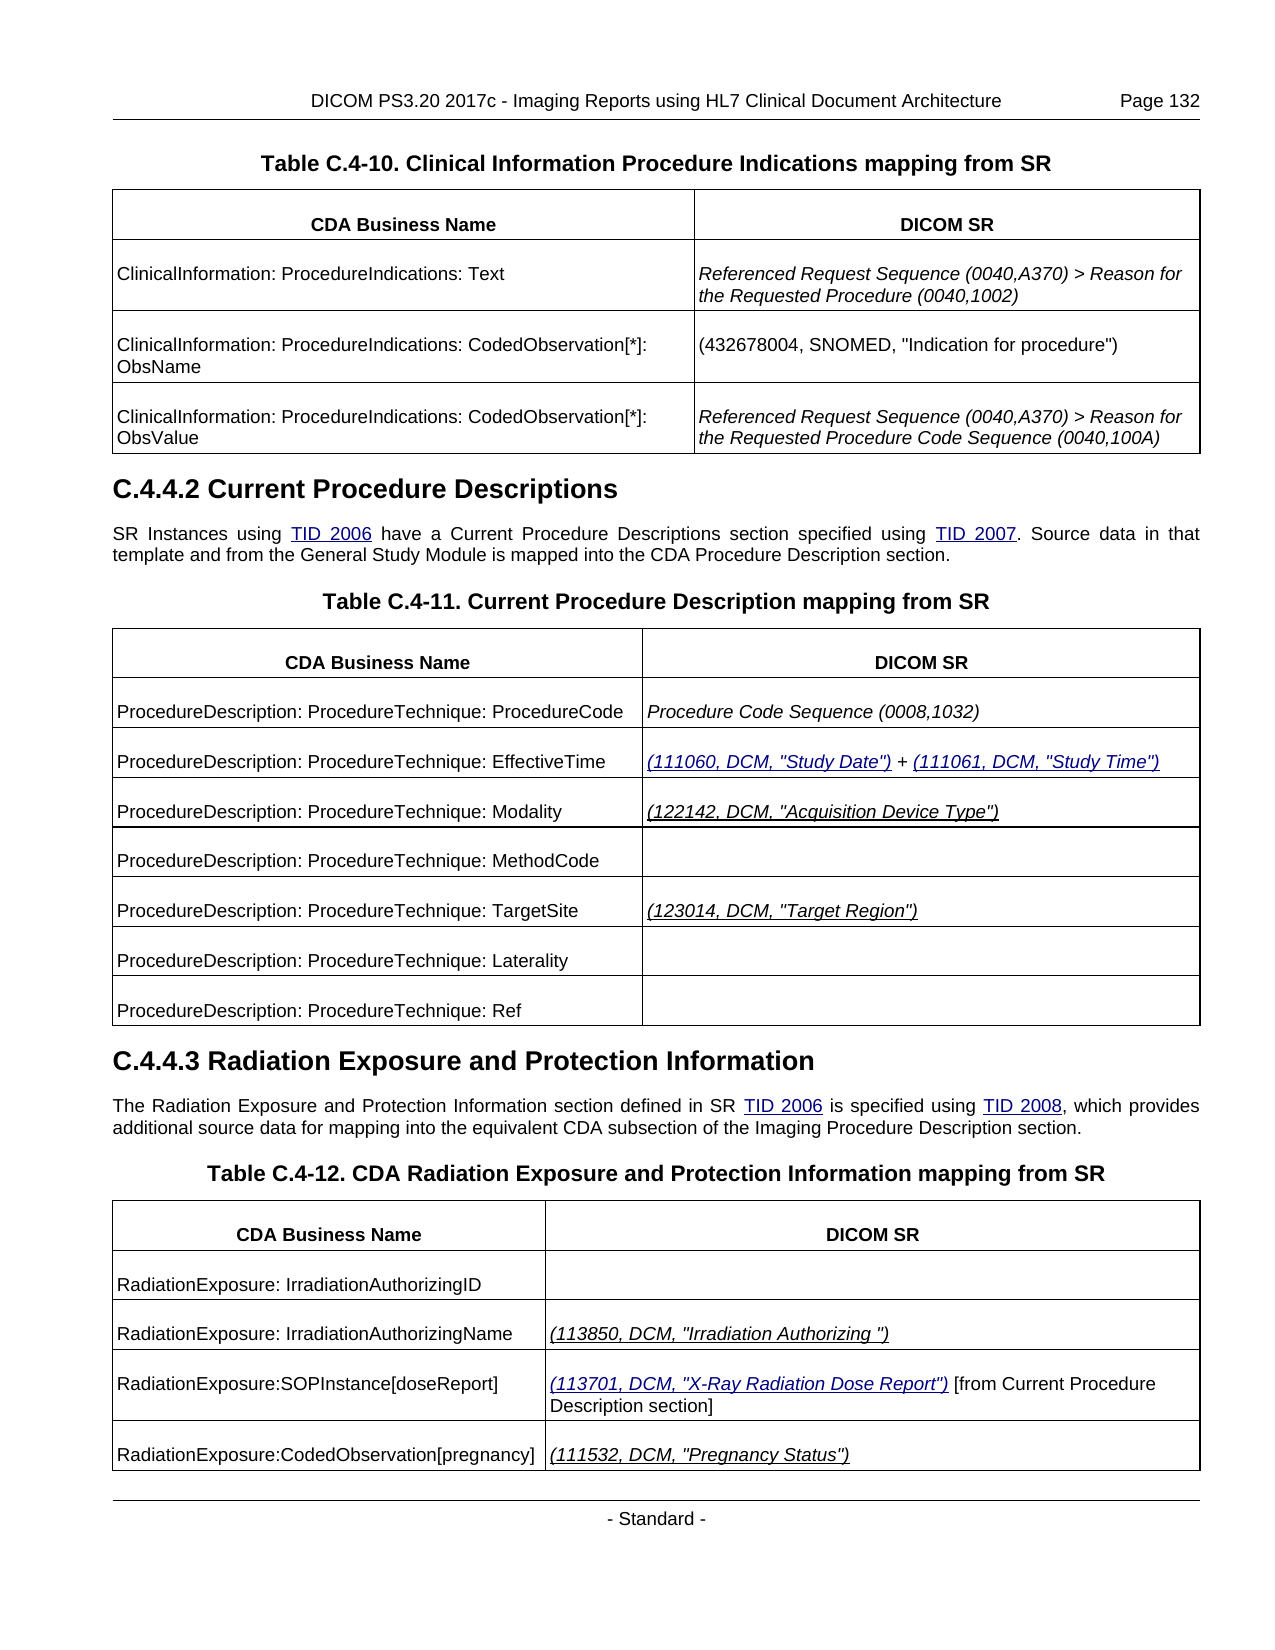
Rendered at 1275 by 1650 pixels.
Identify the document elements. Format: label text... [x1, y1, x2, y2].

table_cell (123014, DCM, "Target Region") [643, 877, 1199, 926]
table_cell ClinicalInformation: ProcedureIndications: CodedObservation[*]: ObsName [113, 311, 694, 382]
table_cell [643, 927, 1199, 975]
table_cell (111532, DCM, "Pregnancy Status") [546, 1421, 1199, 1470]
table_cell (111060, DCM, "Study Date") + (111061, DCM, "Study Time") [643, 728, 1199, 777]
text Table C.4-10. Clinical Information Procedure Indications mapping from SR [112, 150, 1200, 176]
table_cell ProcedureDescription: ProcedureTechnique: TargetSite [113, 877, 642, 926]
table_cell RadiationExposure:SOPInstance[doseReport] [113, 1350, 545, 1420]
table_header CDA Business Name [113, 629, 642, 677]
table_cell ProcedureDescription: ProcedureTechnique: Modality [113, 778, 642, 826]
text Table C.4-12. CDA Radiation Exposure and Protection Information mapping from SR [112, 1161, 1200, 1186]
table_cell RadiationExposure: IrradiationAuthorizingID [113, 1251, 545, 1299]
text SR Instances using TID 2006 have a Current Procedure Descriptions section specified using TID 2007. Source data in that template and from the General Study Module is mapped into the CDA Procedure Description section. [112, 523, 1200, 566]
table_cell RadiationExposure: IrradiationAuthorizingName [113, 1300, 545, 1349]
table_header DICOM SR [643, 629, 1199, 677]
text The Radiation Exposure and Protection Information section defined in SR TID 2006 is specified using TID 2008, which provides additional source data for mapping into the equivalent CDA subsection of the Imaging Procedure Description section. [112, 1095, 1200, 1138]
table_cell ProcedureDescription: ProcedureTechnique: ProcedureCode [113, 678, 642, 727]
text C.4.4.3 Radiation Exposure and Protection Information [112, 1045, 1200, 1076]
table_cell ProcedureDescription: ProcedureTechnique: Ref [113, 976, 642, 1025]
table_cell (113850, DCM, "Irradiation Authorizing ") [546, 1300, 1199, 1349]
table_cell (432678004, SNOMED, "Indication for procedure") [695, 311, 1199, 382]
table_cell ProcedureDescription: ProcedureTechnique: Laterality [113, 927, 642, 975]
table_cell Referenced Request Sequence (0040,A370) > Reason for the Requested Procedure Code Sequence (0040,100A) [695, 383, 1199, 453]
table_cell [643, 976, 1199, 1025]
table_cell ClinicalInformation: ProcedureIndications: CodedObservation[*]: ObsValue [113, 383, 694, 453]
table_cell ProcedureDescription: ProcedureTechnique: EffectiveTime [113, 728, 642, 777]
table_cell ProcedureDescription: ProcedureTechnique: MethodCode [113, 828, 642, 876]
table_cell [643, 828, 1199, 876]
table_header DICOM SR [695, 190, 1199, 239]
text Table C.4-11. Current Procedure Description mapping from SR [112, 588, 1200, 614]
table_header DICOM SR [546, 1201, 1199, 1249]
table_cell (113701, DCM, "X-Ray Radiation Dose Report") [from Current Procedure Description section] [546, 1350, 1199, 1420]
text C.4.4.2 Current Procedure Descriptions [112, 473, 1200, 504]
table_header CDA Business Name [113, 1201, 545, 1249]
table_cell Procedure Code Sequence (0008,1032) [643, 678, 1199, 727]
table_cell Referenced Request Sequence (0040,A370) > Reason for the Requested Procedure (0040,1002) [695, 240, 1199, 310]
table_cell RadiationExposure:CodedObservation[pregnancy] [113, 1421, 545, 1470]
table_header CDA Business Name [113, 190, 694, 239]
table_cell ClinicalInformation: ProcedureIndications: Text [113, 240, 694, 310]
table_cell [546, 1251, 1199, 1299]
table_cell (122142, DCM, "Acquisition Device Type") [643, 778, 1199, 826]
